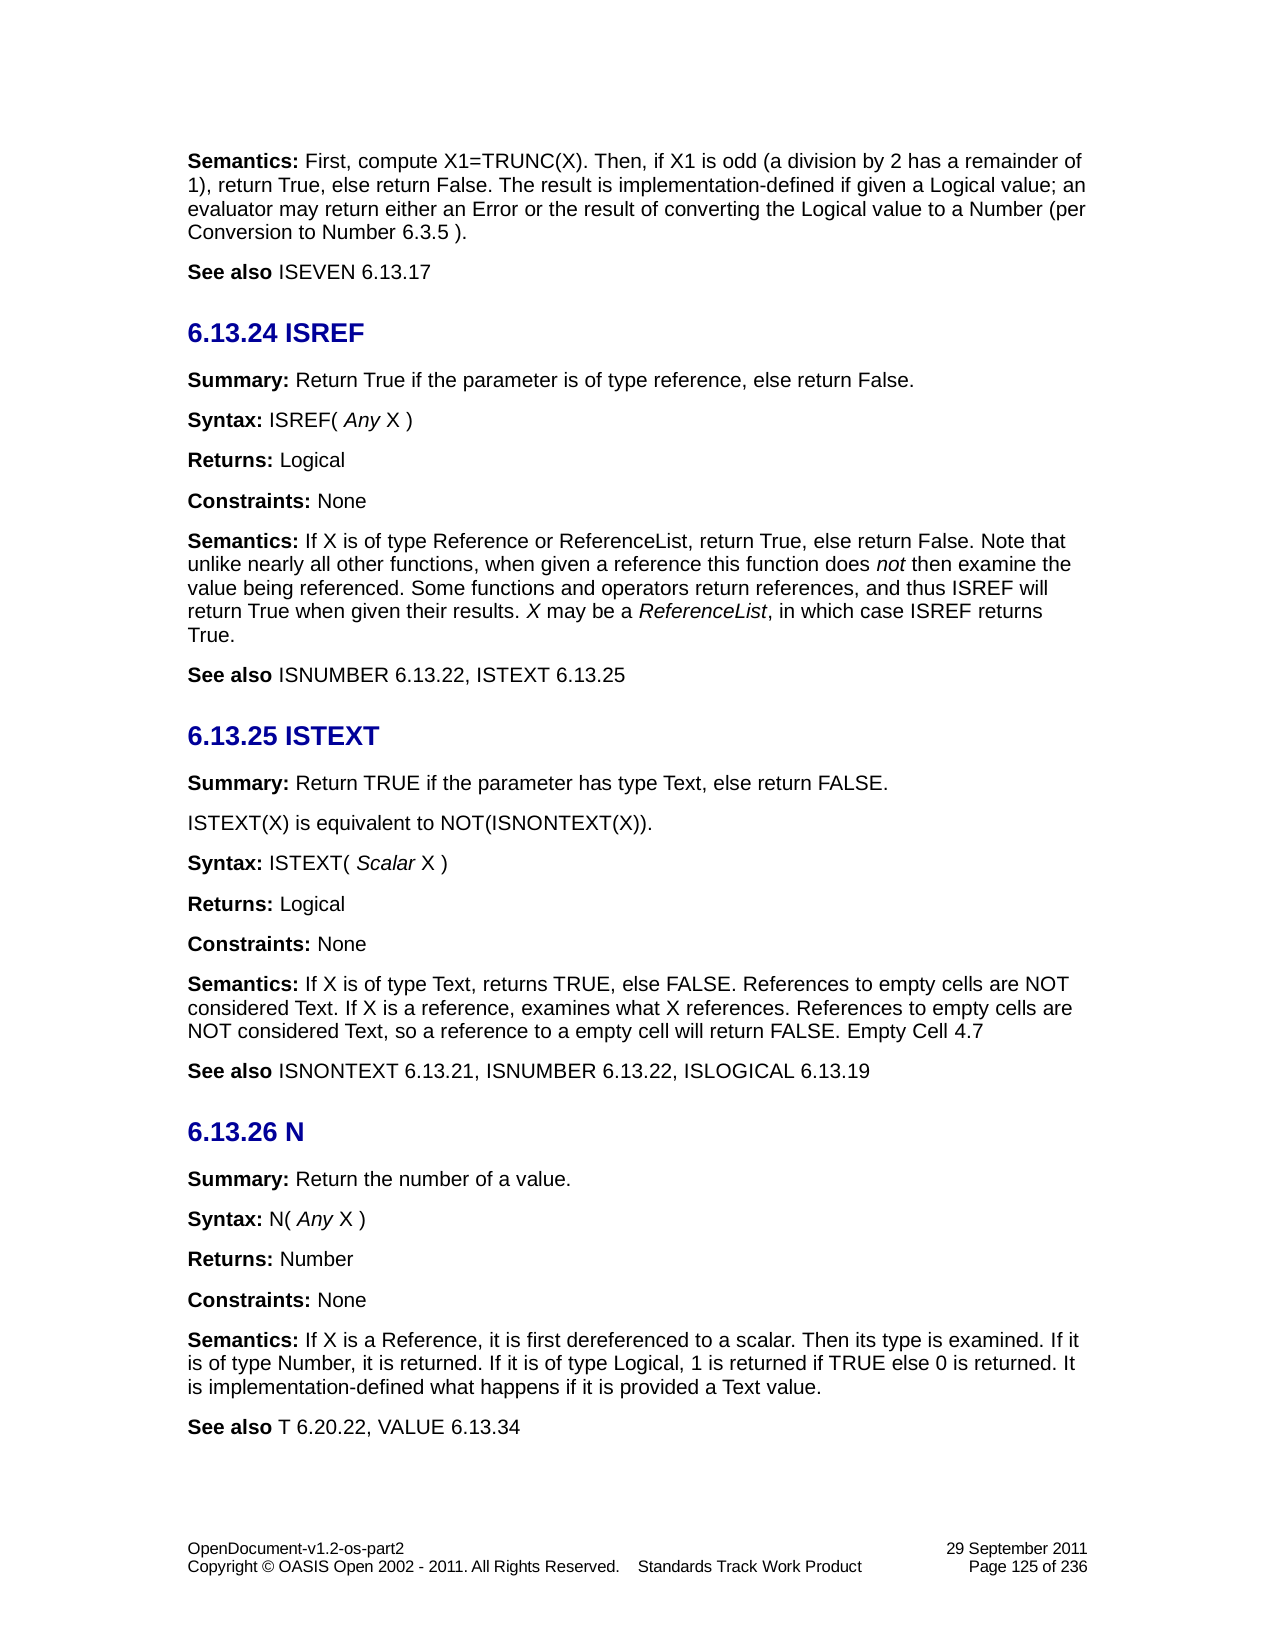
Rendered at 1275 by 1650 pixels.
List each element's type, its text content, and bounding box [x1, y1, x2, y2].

text ISTEXT(X) is equivalent to NOT(ISNONTEXT(X)). [187, 812, 1088, 835]
text Semantics: If X is a Reference, it is first dereferenced to a scalar. Then its type is examined. If it is of type Number, it is returned. If it is of type Logical, 1 is returned if TRUE else 0 is returned. It is implementation-defined what happens if it is provided a Text value. [187, 1328, 1088, 1399]
text Constraints: None [187, 489, 1088, 513]
text See also ISNONTEXT 6.13.21, ISNUMBER 6.13.22, ISLOGICAL 6.13.19 [187, 1060, 1088, 1083]
text Syntax: N( Any X ) [187, 1208, 1088, 1231]
text See also ISNUMBER 6.13.22, ISTEXT 6.13.25 [187, 664, 1088, 687]
text Semantics: If X is of type Text, returns TRUE, else FALSE. References to empty cells are NOT considered Text. If X is a reference, examines what X references. References to empty cells are NOT considered Text, so a reference to a empty cell will return FALSE. Empty Cell 4.7 [187, 972, 1088, 1043]
text Returns: Logical [187, 892, 1088, 916]
text Syntax: ISTEXT( Scalar X ) [187, 852, 1088, 875]
text Summary: Return True if the parameter is of type reference, else return False. [187, 368, 1088, 392]
text See also ISEVEN 6.13.17 [187, 261, 1088, 284]
subtitle ISREF [187, 318, 1088, 348]
subtitle N [187, 1117, 1088, 1147]
text Summary: Return TRUE if the parameter has type Text, else return FALSE. [187, 771, 1088, 795]
text Returns: Logical [187, 449, 1088, 472]
text Summary: Return the number of a value. [187, 1167, 1088, 1191]
text Semantics: First, compute X1=TRUNC(X). Then, if X1 is odd (a division by 2 has a remainder of 1), return True, else return False. The result is implementation-defined if given a Logical value; an evaluator may return either an Error or the result of converting the Logical value to a Number (per Conversion to Number 6.3.5 ). [187, 150, 1088, 244]
text Syntax: ISREF( Any X ) [187, 409, 1088, 432]
text Constraints: None [187, 1288, 1088, 1312]
text Constraints: None [187, 932, 1088, 956]
subtitle ISTEXT [187, 721, 1088, 751]
text Returns: Number [187, 1248, 1088, 1271]
text Semantics: If X is of type Reference or ReferenceList, return True, else return False. Note that unlike nearly all other functions, when given a reference this function does not then examine the value being referenced. Some functions and operators return references, and thus ISREF will return True when given their results. X may be a ReferenceList, in which case ISREF returns True. [187, 529, 1088, 647]
text See also T 6.20.22, VALUE 6.13.34 [187, 1416, 1088, 1439]
